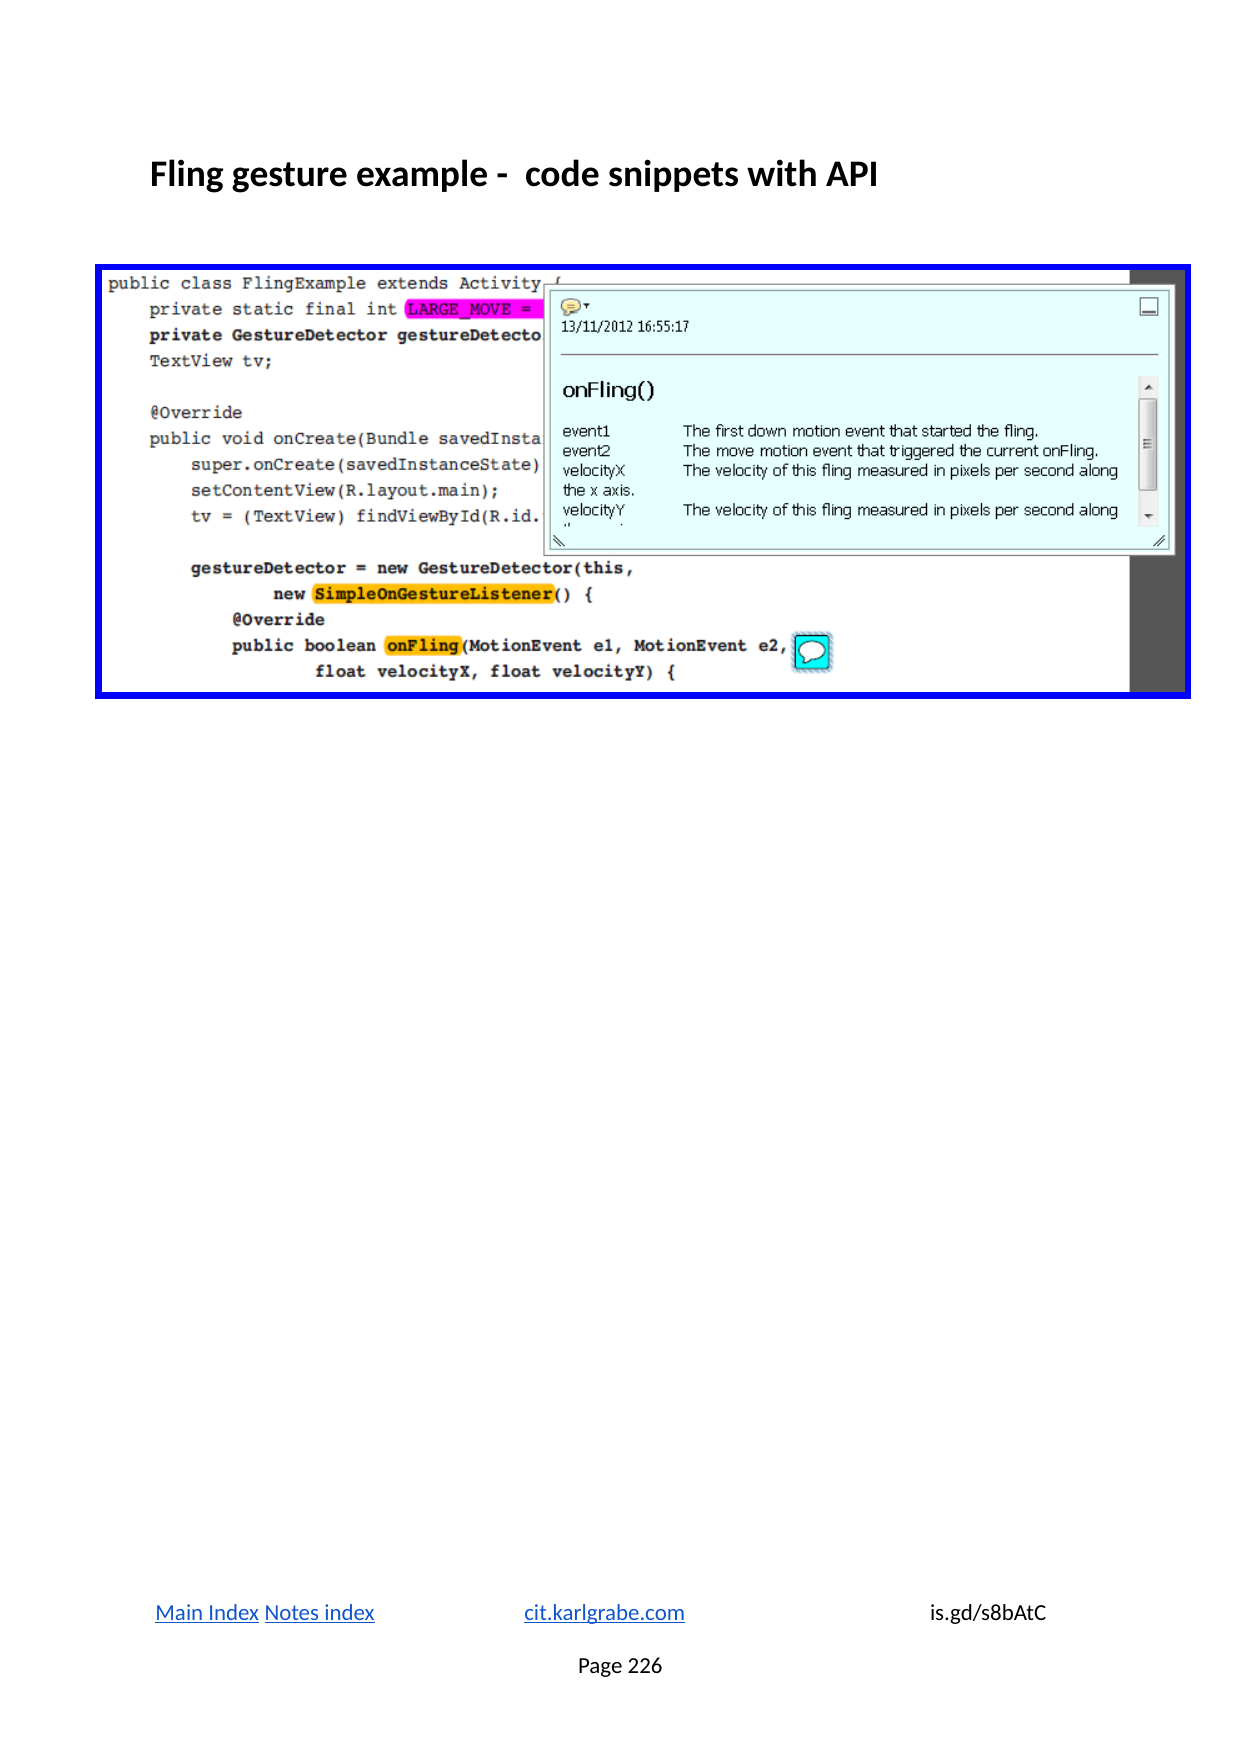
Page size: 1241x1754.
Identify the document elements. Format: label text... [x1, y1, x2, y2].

picture [102, 270, 1185, 692]
subtitle Fling gesture example - code snippets with API [150, 150, 1090, 196]
